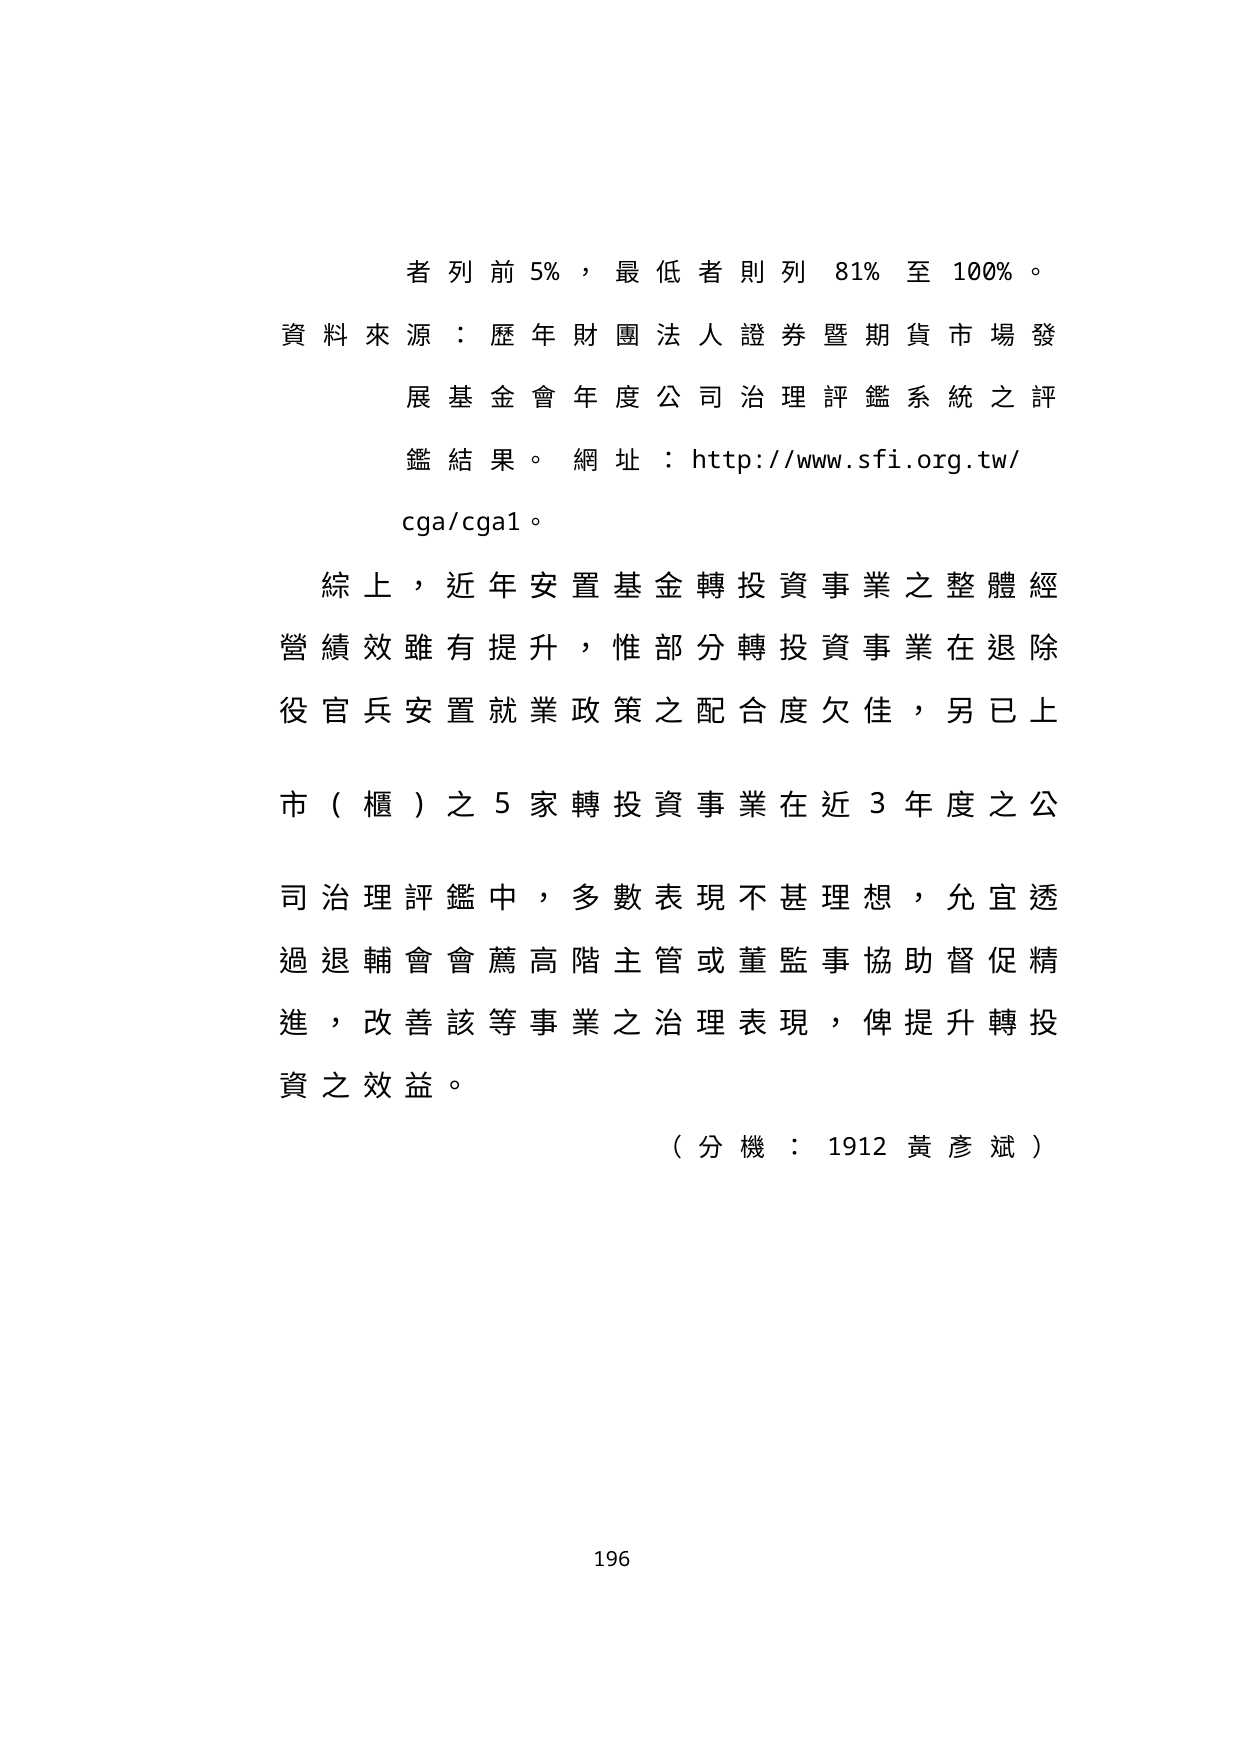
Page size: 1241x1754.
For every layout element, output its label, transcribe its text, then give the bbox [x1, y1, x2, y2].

text （分機：1912黃彥斌） [190, 1104, 1065, 1167]
text 者列前5%，最低者則列81%至100%。 [254, 229, 1065, 292]
text 綜上，近年安置基金轉投資事業之整體經營績效雖有提升，惟部分轉投資事業在退除役官兵安置就業政策之配合度欠佳，另已上市(櫃)之5家轉投資事業在近3年度之公司治理評鑑中，多數表現不甚理想，允宜透過退輔會會薦高階主管或董監事協助督促精進，改善該等事業之治理表現，俾提升轉投資之效益。 [249, 542, 1065, 1104]
text 資料來源：歷年財團法人證券暨期貨市場發展基金會年度公司治理評鑑系統之評鑑結果。網址：http://www.sfi.org.tw/cga/cga1。 [254, 292, 1065, 542]
